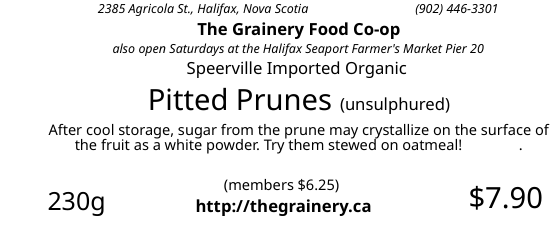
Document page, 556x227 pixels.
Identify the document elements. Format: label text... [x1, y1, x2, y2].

table_cell $7.90 [415, 175, 550, 217]
table_cell Speerville Imported Organic Pitted Prunes (unsulphured) After cool storage, sugar from the prune may crystallize on the surface of the fruit as a white powder. Try them stewed on oatmeal! . [47, 57, 550, 175]
table_cell (members $6.25) http://thegrainery.ca [151, 175, 415, 217]
table_cell 230g [47, 175, 151, 217]
table_header 2385 Agricola St., Halifax, Nova Scotia (902) 446-3301 The Grainery Food Co-op also open Saturdays at the Halifax Seaport Farmer's Market Pier 20 [47, 0, 550, 57]
